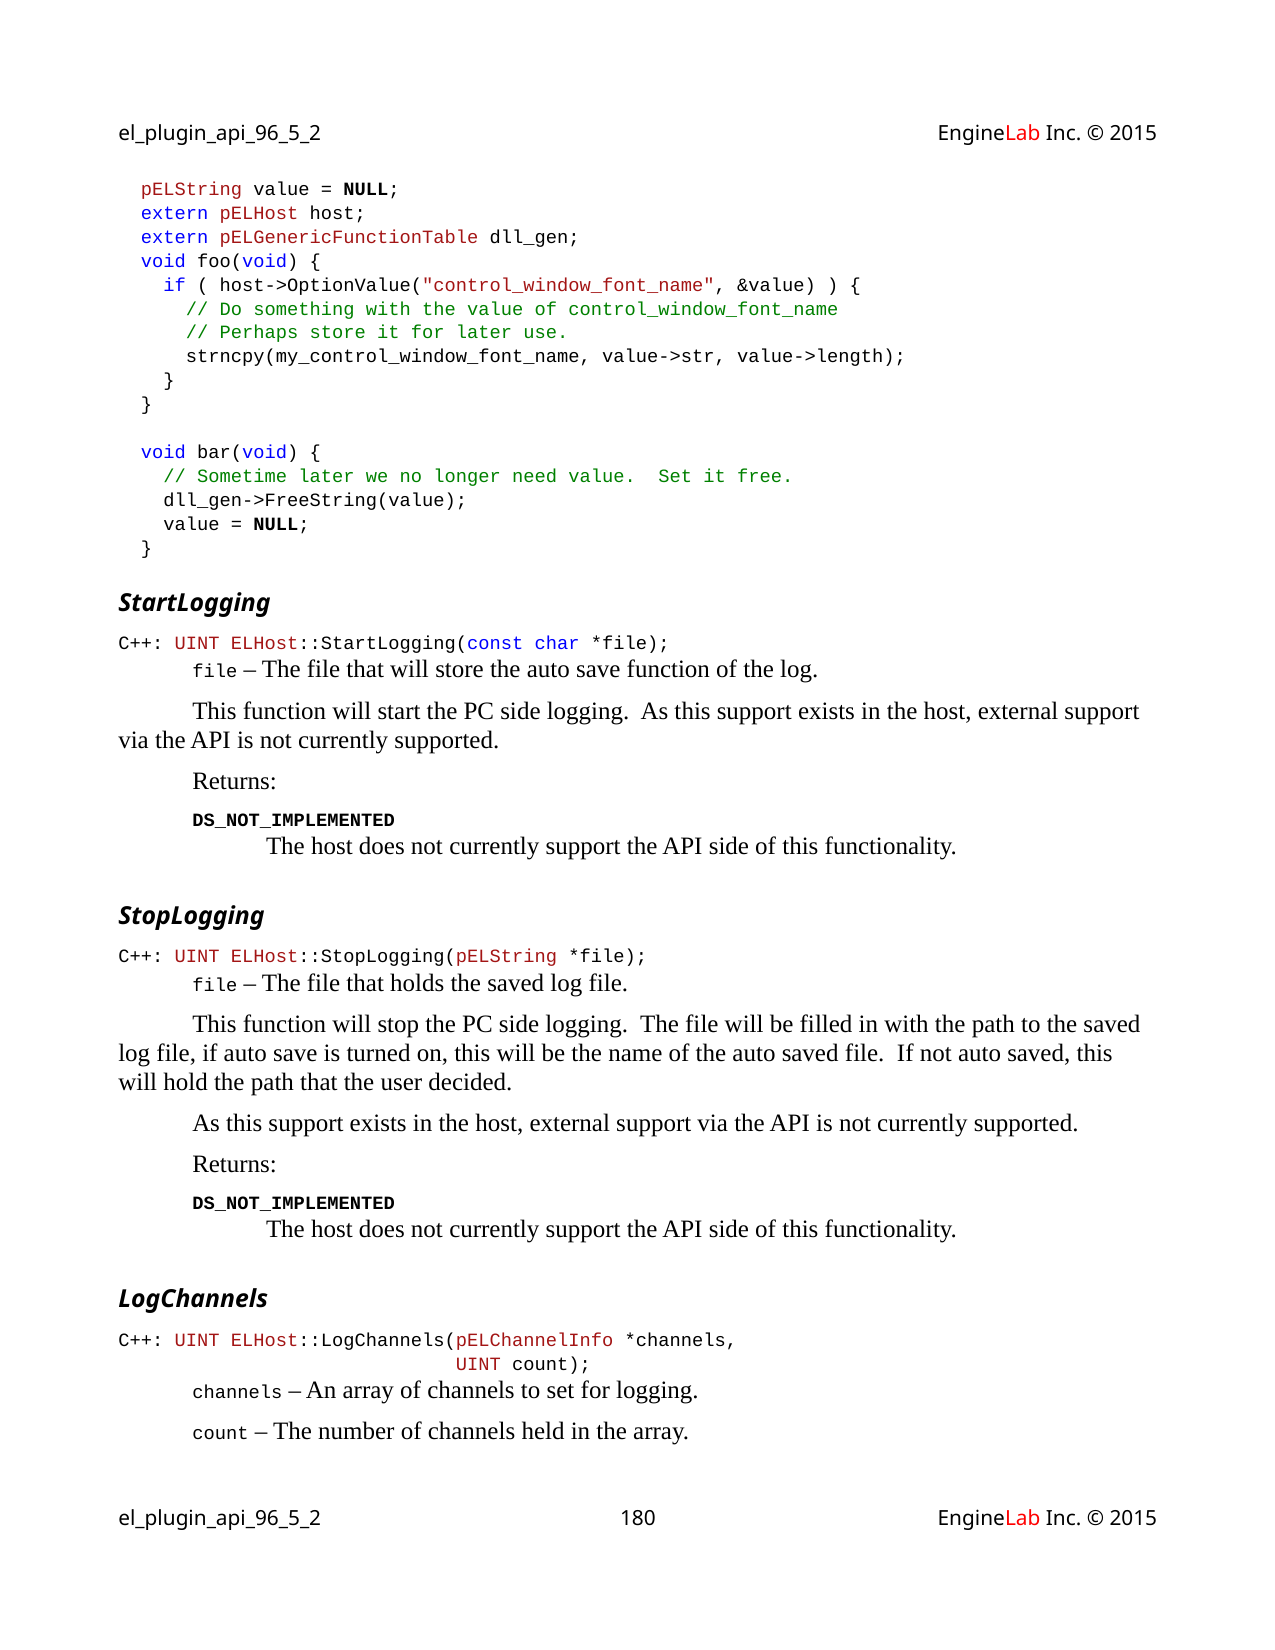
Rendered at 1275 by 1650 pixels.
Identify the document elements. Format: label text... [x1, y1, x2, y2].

text C++: UINT ELHost::StartLogging(const char *file); [118, 631, 1157, 654]
text // Perhaps store it for later use. [118, 320, 1157, 344]
text count – The number of channels held in the array. [118, 1416, 1157, 1445]
text C++: UINT ELHost::StopLogging(pELString *file); [118, 944, 1157, 968]
text } [118, 368, 1157, 392]
subtitle StartLogging [118, 584, 1157, 618]
text // Do something with the value of control_window_font_name [118, 296, 1157, 320]
text DS_NOT_IMPLEMENTED [118, 807, 1157, 831]
text file – The file that holds the saved log file. [118, 968, 1157, 997]
text Returns: [118, 1149, 1157, 1178]
text } [118, 535, 1157, 559]
text dll_gen->FreeString(value); [118, 487, 1157, 511]
text file – The file that will store the auto save function of the log. [118, 654, 1157, 683]
text As this support exists in the host, external support via the API is not currently supported. [118, 1108, 1157, 1137]
text channels – An array of channels to set for logging. [118, 1375, 1157, 1404]
text } [118, 392, 1157, 416]
text The host does not currently support the API side of this functionality. [118, 831, 1157, 860]
subtitle StopLogging [118, 897, 1157, 931]
text The host does not currently support the API side of this functionality. [118, 1214, 1157, 1243]
text void foo(void) { [118, 248, 1157, 272]
subtitle LogChannels [118, 1281, 1157, 1314]
text value = NULL; [118, 511, 1157, 535]
text DS_NOT_IMPLEMENTED [118, 1190, 1157, 1214]
text C++: UINT ELHost::LogChannels(pELChannelInfo *channels, [118, 1327, 1157, 1351]
text This function will stop the PC side logging. The file will be filled in with the path to the saved log file, if auto save is turned on, this will be the name of the auto saved file. If not auto saved, this will hold the path that the user decided. [118, 1009, 1157, 1095]
text This function will start the PC side logging. As this support exists in the host, external support via the API is not currently supported. [118, 696, 1157, 753]
text if ( host->OptionValue("control_window_font_name", &value) ) { [118, 272, 1157, 296]
text strncpy(my_control_window_font_name, value->str, value->length); [118, 344, 1157, 368]
text // Sometime later we no longer need value. Set it free. [118, 463, 1157, 487]
text UINT count); [118, 1351, 1157, 1375]
text Returns: [118, 766, 1157, 795]
text pELString value = NULL; [118, 176, 1157, 200]
text extern pELGenericFunctionTable dll_gen; [118, 224, 1157, 248]
text extern pELHost host; [118, 200, 1157, 224]
text void bar(void) { [118, 439, 1157, 463]
